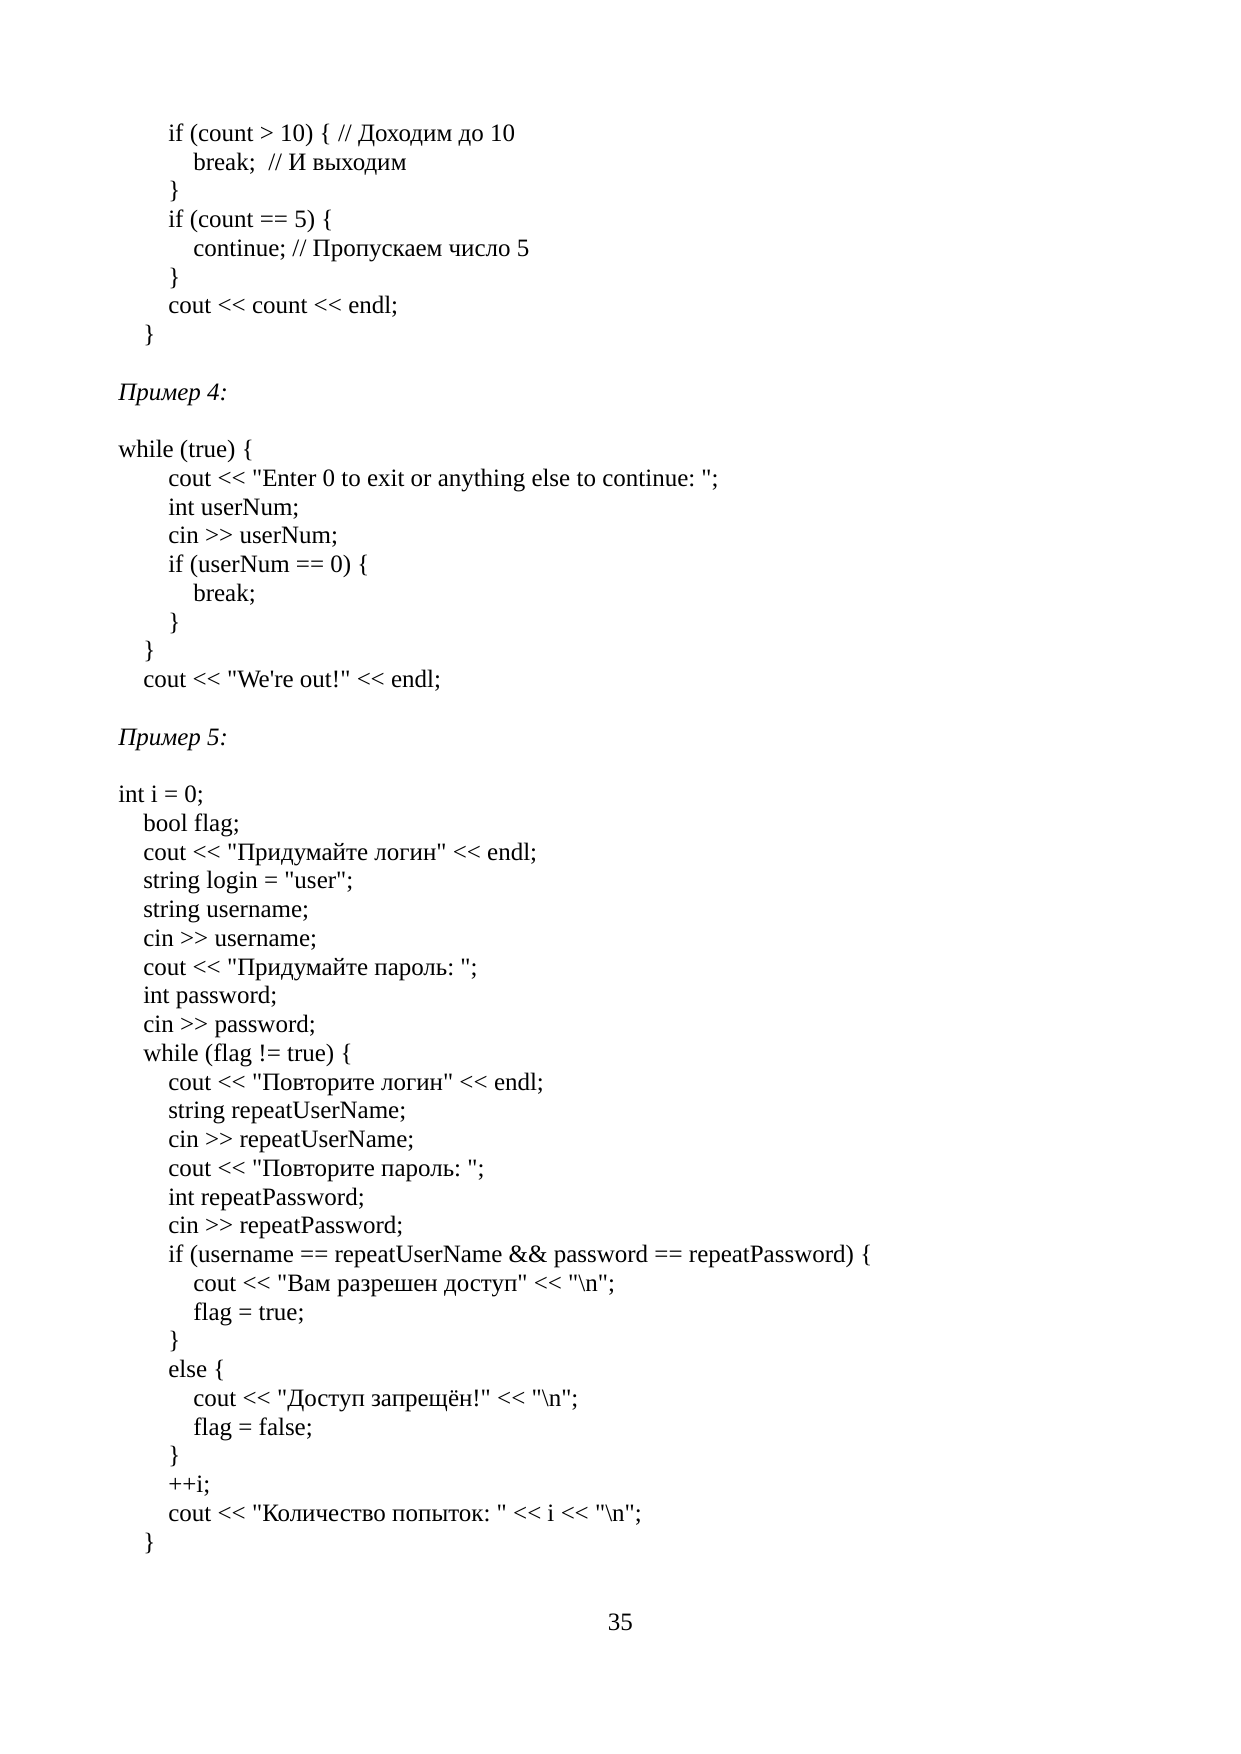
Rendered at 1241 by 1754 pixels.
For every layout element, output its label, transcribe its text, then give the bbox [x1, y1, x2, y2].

text int password; [118, 981, 1122, 1009]
text continue; // Пропускаем число 5 [118, 233, 1122, 262]
text break; // И выходим [118, 147, 1122, 176]
text } [118, 262, 1122, 291]
text flag = true; [118, 1297, 1122, 1326]
text flag = false; [118, 1412, 1122, 1441]
text string username; [118, 894, 1122, 923]
text ++i; [118, 1469, 1122, 1498]
text cout << "Придумайте логин" << endl; [118, 837, 1122, 866]
text cout << "Enter 0 to exit or anything else to continue: "; [118, 463, 1122, 492]
text } [118, 1326, 1122, 1354]
text } [118, 1527, 1122, 1556]
text if (count == 5) { [118, 204, 1122, 233]
text string login = "user"; [118, 866, 1122, 894]
text cout << "Доступ запрещён!" << "\n"; [118, 1383, 1122, 1412]
text cout << "Вам разрешен доступ" << "\n"; [118, 1268, 1122, 1297]
text int userNum; [118, 492, 1122, 521]
text cout << "We're out!" << endl; [118, 664, 1122, 693]
text cin >> userNum; [118, 521, 1122, 549]
text } [118, 176, 1122, 204]
text cout << "Придумайте пароль: "; [118, 952, 1122, 981]
text } [118, 607, 1122, 636]
text } [118, 319, 1122, 348]
text cout << "Количество попыток: " << i << "\n"; [118, 1498, 1122, 1527]
text if (count > 10) { // Доходим до 10 [118, 118, 1122, 147]
text cin >> repeatUserName; [118, 1124, 1122, 1153]
text int repeatPassword; [118, 1182, 1122, 1211]
text bool flag; [118, 808, 1122, 837]
text if (username == repeatUserName && password == repeatPassword) { [118, 1239, 1122, 1268]
text } [118, 636, 1122, 664]
text cout << count << endl; [118, 291, 1122, 319]
text while (flag != true) { [118, 1038, 1122, 1067]
text int i = 0; [118, 779, 1122, 808]
text cout << "Повторите логин" << endl; [118, 1067, 1122, 1096]
text cin >> repeatPassword; [118, 1211, 1122, 1239]
text } [118, 1441, 1122, 1469]
text Пример 5: [118, 722, 1122, 751]
text Пример 4: [118, 377, 1122, 406]
text while (true) { [118, 434, 1122, 463]
text cout << "Повторите пароль: "; [118, 1153, 1122, 1182]
text cin >> username; [118, 923, 1122, 952]
text cin >> password; [118, 1009, 1122, 1038]
text if (userNum == 0) { [118, 549, 1122, 578]
text string repeatUserName; [118, 1096, 1122, 1124]
text break; [118, 578, 1122, 607]
text else { [118, 1354, 1122, 1383]
